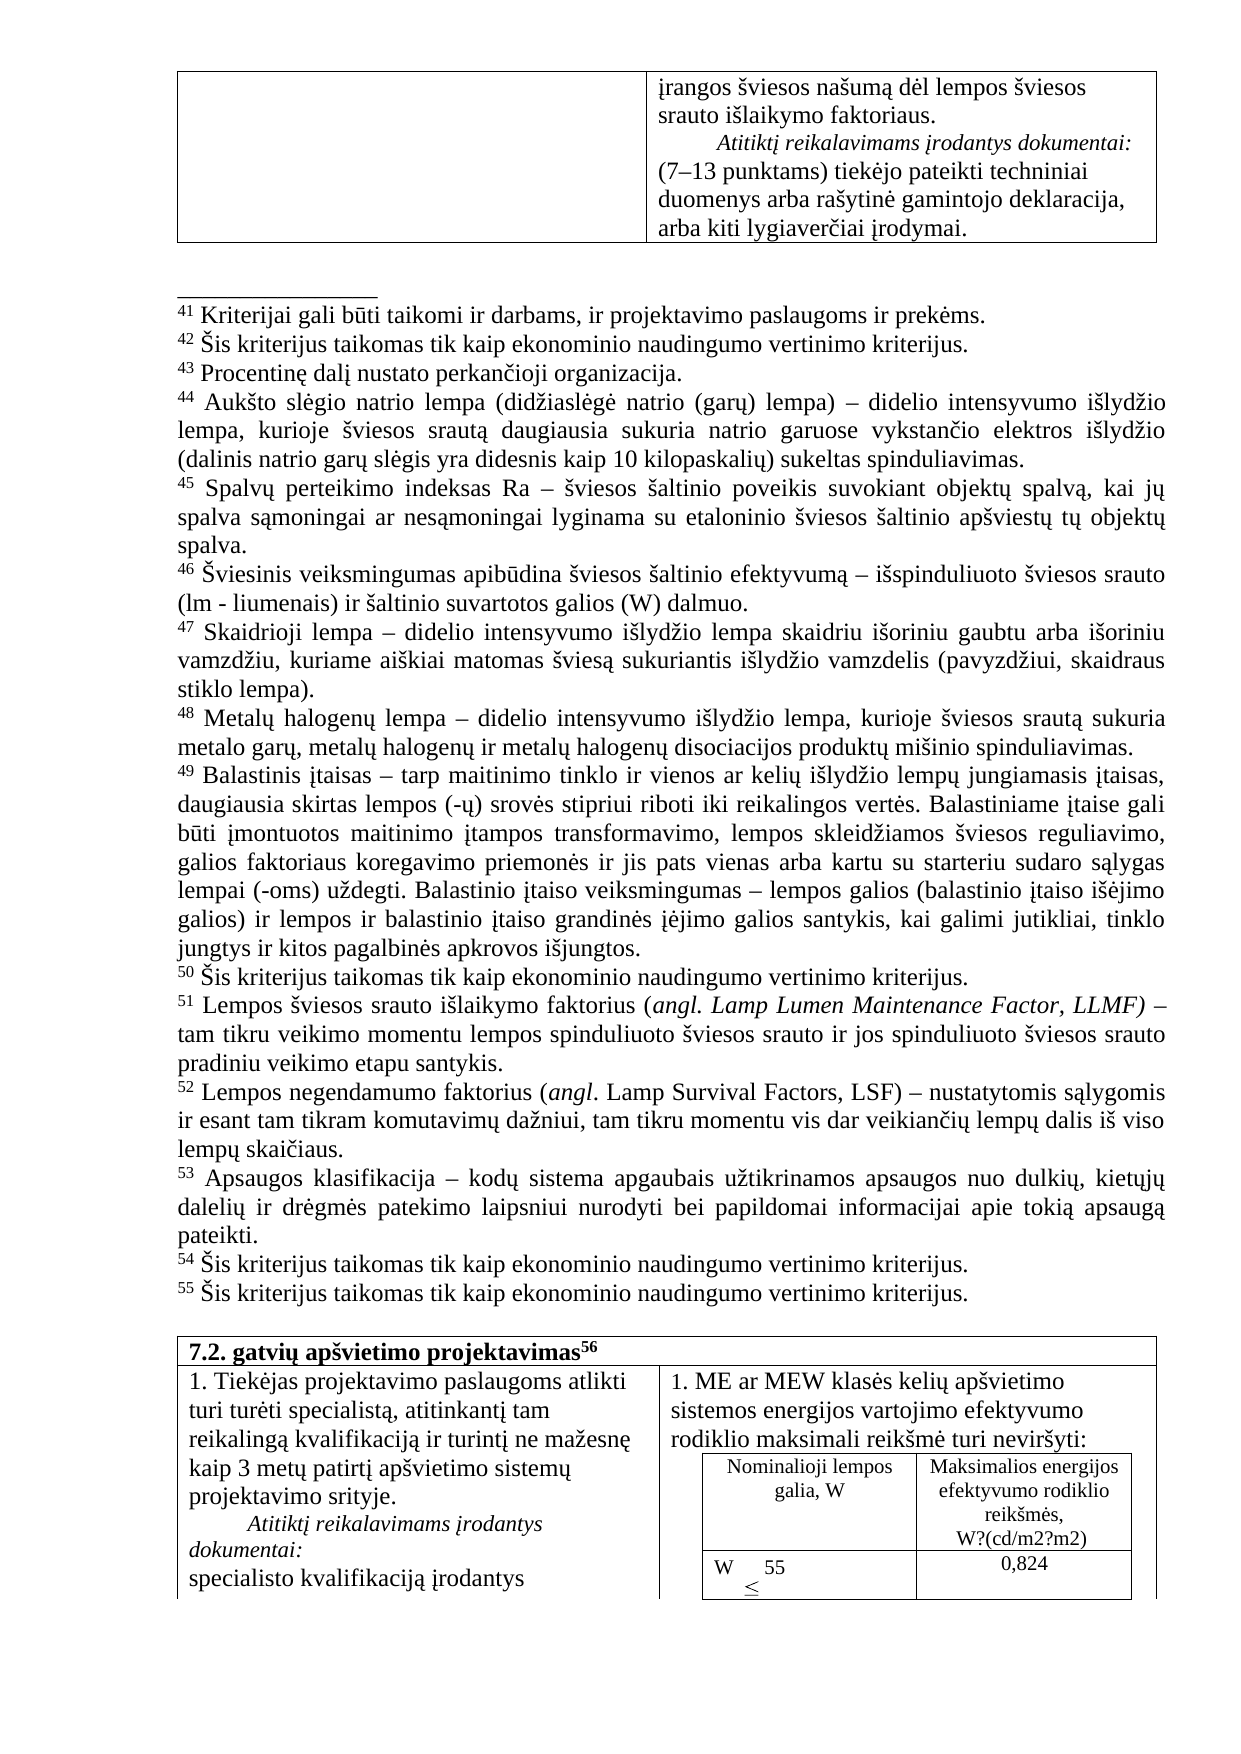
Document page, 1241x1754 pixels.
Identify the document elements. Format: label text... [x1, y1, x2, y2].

text 45 Spalvų perteikimo indeksas Ra – šviesos šaltinio poveikis suvokiant objektų spalvą, kai jų spalva sąmoningai ar nesąmoningai lyginama su etaloninio šviesos šaltinio apšviestų tų objektų spalva. [177, 473, 1166, 559]
table_cell [660, 1550, 702, 1599]
text 46 Šviesinis veiksmingumas apibūdina šviesos šaltinio efektyvumą – išspinduliuoto šviesos srauto (lm - liumenais) ir šaltinio suvartotos galios (W) dalmuo. [177, 559, 1166, 617]
text ________________ [177, 272, 1166, 301]
text 49 Balastinis įtaisas – tarp maitinimo tinklo ir vienos ar kelių išlydžio lempų jungiamasis įtaisas, daugiausia skirtas lempos (-ų) srovės stipriui riboti iki reikalingos vertės. Balastiniame įtaise gali būti įmontuotos maitinimo įtampos transformavimo, lempos skleidžiamos šviesos reguliavimo, galios faktoriaus koregavimo priemonės ir jis pats vienas arba kartu su starteriu sudaro sąlygas lempai (-oms) uždegti. Balastinio įtaiso veiksmingumas – lempos galios (balastinio įtaiso išėjimo galios) ir lempos ir balastinio įtaiso grandinės įėjimo galios santykis, kai galimi jutikliai, tinklo jungtys ir kitos pagalbinės apkrovos išjungtos. [177, 761, 1166, 962]
table_cell W <= 55 [703, 1551, 916, 1599]
table_cell [178, 72, 646, 242]
text 44 Aukšto slėgio natrio lempa (didžiaslėgė natrio (garų) lempa) – didelio intensyvumo išlydžio lempa, kurioje šviesos srautą daugiausia sukuria natrio garuose vykstančio elektros išlydžio (dalinis natrio garų slėgis yra didesnis kaip 10 kilopaskalių) sukeltas spinduliavimas. [177, 387, 1166, 473]
table_header 7.2. gatvių apšvietimo projektavimas56 [178, 1337, 1132, 1365]
table_cell Nominalioji lempos galia, W [703, 1454, 916, 1550]
table_cell [660, 1453, 702, 1550]
text 43 Procentinę dalį nustato perkančioji organizacija. [177, 358, 1166, 387]
table_cell 1. ME ar MEW klasės kelių apšvietimo sistemos energijos vartojimo efektyvumo rodiklio maksimali reikšmė turi neviršyti: [660, 1366, 1156, 1453]
text 51 Lempos šviesos srauto išlaikymo faktorius (angl. Lamp Lumen Maintenance Factor, LLMF) – tam tikru veikimo momentu lempos spinduliuoto šviesos srauto ir jos spinduliuoto šviesos srauto pradiniu veikimo etapu santykis. [177, 991, 1166, 1077]
table_cell įrangos šviesos našumą dėl lempos šviesos srauto išlaikymo faktoriaus. Atitiktį reikalavimams įrodantys dokumentai: (7–13 punktams) tiekėjo pateikti techniniai duomenys arba rašytinė gamintojo deklaracija, arba kiti lygiaverčiai įrodymai. [647, 72, 1156, 242]
text 54 Šis kriterijus taikomas tik kaip ekonominio naudingumo vertinimo kriterijus. [177, 1249, 1166, 1278]
text 41 Kriterijai gali būti taikomi ir darbams, ir projektavimo paslaugoms ir prekėms. [177, 301, 1166, 329]
table_cell 0,824 [917, 1551, 1131, 1599]
table_header [1132, 1337, 1156, 1365]
table_cell [1132, 1550, 1156, 1599]
table_cell 1. Tiekėjas projektavimo paslaugoms atlikti turi turėti specialistą, atitinkantį tam reikalingą kvalifikaciją ir turintį ne mažesnę kaip 3 metų patirtį apšvietimo sistemų projektavimo srityje. Atitiktį reikalavimams įrodantys dokumentai: specialisto kvalifikaciją įrodantys [178, 1366, 659, 1599]
text 47 Skaidrioji lempa – didelio intensyvumo išlydžio lempa skaidriu išoriniu gaubtu arba išoriniu vamzdžiu, kuriame aiškiai matomas šviesą sukuriantis išlydžio vamzdelis (pavyzdžiui, skaidraus stiklo lempa). [177, 617, 1166, 703]
text 52 Lempos negendamumo faktorius (angl. Lamp Survival Factors, LSF) – nustatytomis sąlygomis ir esant tam tikram komutavimų dažniui, tam tikru momentu vis dar veikiančių lempų dalis iš viso lempų skaičiaus. [177, 1077, 1166, 1163]
table_cell Maksimalios energijos efektyvumo rodiklio reikšmės, W?(cd/m2?m2) [917, 1454, 1131, 1550]
text 53 Apsaugos klasifikacija – kodų sistema apgaubais užtikrinamos apsaugos nuo dulkių, kietųjų dalelių ir drėgmės patekimo laipsniui nurodyti bei papildomai informacijai apie tokią apsaugą pateikti. [177, 1163, 1166, 1249]
text 50 Šis kriterijus taikomas tik kaip ekonominio naudingumo vertinimo kriterijus. [177, 962, 1166, 991]
text 42 Šis kriterijus taikomas tik kaip ekonominio naudingumo vertinimo kriterijus. [177, 329, 1166, 358]
text 55 Šis kriterijus taikomas tik kaip ekonominio naudingumo vertinimo kriterijus. [177, 1278, 1166, 1307]
table_cell [1132, 1453, 1156, 1550]
text 48 Metalų halogenų lempa – didelio intensyvumo išlydžio lempa, kurioje šviesos srautą sukuria metalo garų, metalų halogenų ir metalų halogenų disociacijos produktų mišinio spinduliavimas. [177, 703, 1166, 761]
